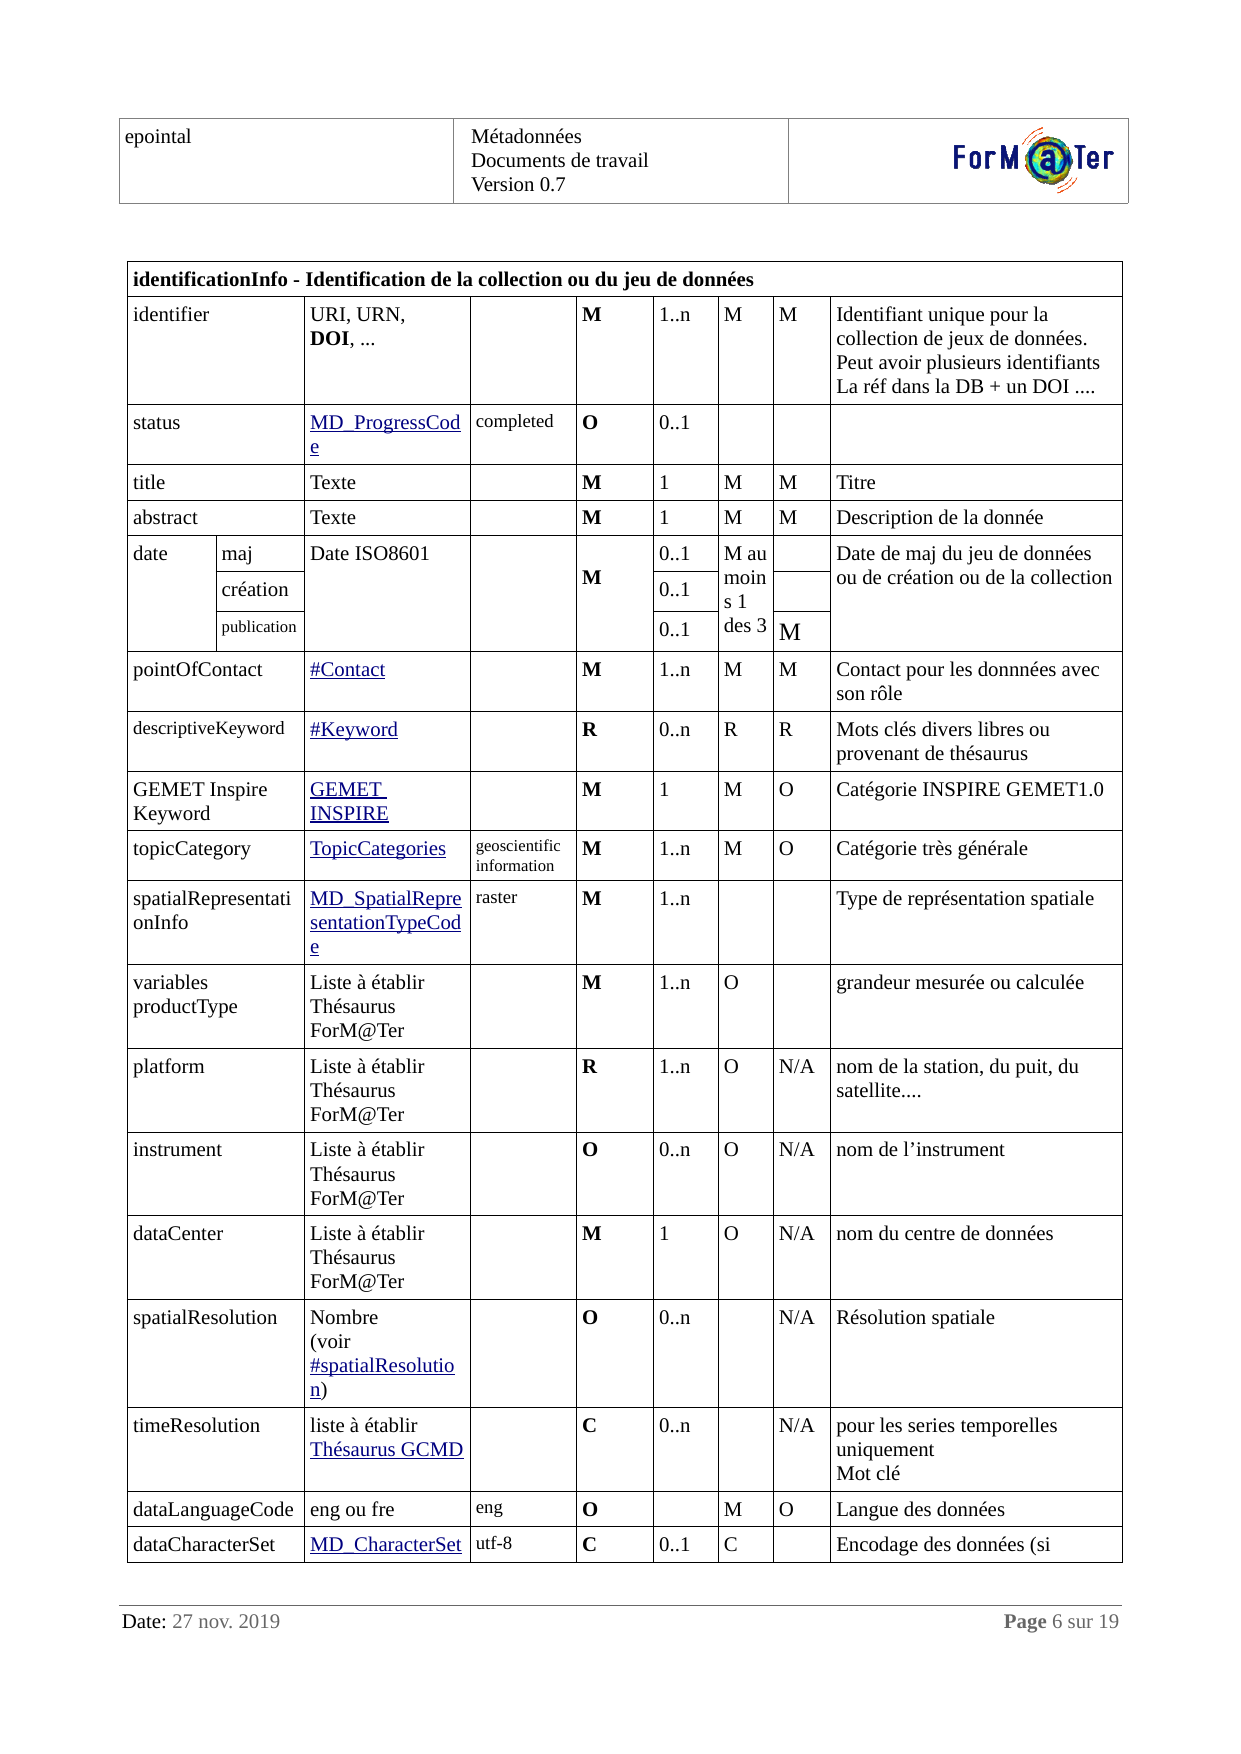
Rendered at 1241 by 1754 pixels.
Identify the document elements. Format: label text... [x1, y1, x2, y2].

table_cell N/A [774, 1216, 830, 1299]
table_cell [774, 572, 830, 611]
table_cell 1..n [654, 1049, 718, 1132]
table_cell O [774, 831, 830, 880]
table_cell M [719, 772, 773, 830]
table_cell M [719, 465, 773, 499]
table_cell [471, 1408, 576, 1491]
table_cell M [774, 501, 830, 535]
table_cell identifier [128, 297, 304, 404]
table_cell [719, 1300, 773, 1407]
table_cell identificationInfo - Identification de la collection ou du jeu de données [128, 262, 1122, 296]
table_cell N/A [774, 1133, 830, 1215]
table_cell R [719, 712, 773, 771]
table_cell O [577, 1133, 653, 1215]
table_cell 0..1 [654, 612, 718, 651]
table_cell Identifiant unique pour la collection de jeux de données. Peut avoir plusieurs identifiants La réf dans la DB + un DOI .... [831, 297, 1122, 404]
table_cell #Keyword [305, 712, 470, 771]
table_cell GEMET INSPIRE [305, 772, 470, 830]
table_cell création [217, 572, 304, 611]
table_cell Encodage des données (si [831, 1527, 1122, 1562]
table_cell N/A [774, 1408, 830, 1491]
table_cell Liste à établir Thésaurus ForM@Ter [305, 1216, 470, 1299]
table_cell M [719, 1492, 773, 1526]
table_cell M au moins 1 des 3 [719, 536, 773, 651]
table_cell M [774, 612, 830, 651]
table_cell grandeur mesurée ou calculée [831, 965, 1122, 1048]
table_cell N/A [774, 1049, 830, 1132]
table_cell [774, 965, 830, 1048]
table_cell O [719, 1133, 773, 1215]
table_cell O [577, 405, 653, 464]
picture [944, 123, 1123, 197]
table_cell topicCategory [128, 831, 304, 880]
table_cell 0..n [654, 1133, 718, 1215]
table_cell nom de l’instrument [831, 1133, 1122, 1215]
table_cell abstract [128, 501, 304, 535]
table_cell M [719, 652, 773, 711]
table_cell 0..n [654, 712, 718, 771]
table_cell M [577, 501, 653, 535]
table_cell Date ISO8601 [305, 536, 470, 651]
table_cell O [774, 772, 830, 830]
table_cell O [719, 965, 773, 1048]
table_cell O [719, 1049, 773, 1132]
table_cell R [577, 712, 653, 771]
table_cell [471, 1216, 576, 1299]
table_cell O [577, 1300, 653, 1407]
table_cell spatialResolution [128, 1300, 304, 1407]
table_cell M [577, 465, 653, 499]
table_cell Description de la donnée [831, 501, 1122, 535]
table_cell GEMET Inspire Keyword [128, 772, 304, 830]
table_cell TopicCategories [305, 831, 470, 880]
table_cell [471, 1049, 576, 1132]
table_cell M [577, 652, 653, 711]
table_cell Catégorie très générale [831, 831, 1122, 880]
table_cell variables productType [128, 965, 304, 1048]
table_cell nom de la station, du puit, du satellite.... [831, 1049, 1122, 1132]
table_cell O [719, 1216, 773, 1299]
table_cell completed [471, 405, 576, 464]
table_cell O [774, 1492, 830, 1526]
table_cell maj [217, 536, 304, 571]
table_cell M [577, 536, 653, 651]
table_cell geoscientific information [471, 831, 576, 880]
table_cell Résolution spatiale [831, 1300, 1122, 1407]
table_cell 1 [654, 1216, 718, 1299]
table_cell [719, 881, 773, 964]
table_cell Contact pour les donnnées avec son rôle [831, 652, 1122, 711]
table_cell 0..n [654, 1408, 718, 1491]
table_cell R [774, 712, 830, 771]
table_cell R [577, 1049, 653, 1132]
table_cell 1 [654, 465, 718, 499]
table_cell timeResolution [128, 1408, 304, 1491]
table_cell M [719, 297, 773, 404]
table_cell O [577, 1492, 653, 1526]
table_cell M [774, 652, 830, 711]
table_cell [774, 881, 830, 964]
table_cell Type de représentation spatiale [831, 881, 1122, 964]
table_cell M [577, 831, 653, 880]
table_cell MD_CharacterSet [305, 1527, 470, 1562]
table_cell [719, 405, 773, 464]
table_cell [471, 1133, 576, 1215]
table_cell nom du centre de données [831, 1216, 1122, 1299]
table_cell [471, 297, 576, 404]
table_cell 0..1 [654, 1527, 718, 1562]
table_cell #Contact [305, 652, 470, 711]
table_cell pour les series temporelles uniquement Mot clé [831, 1408, 1122, 1491]
table_cell C [719, 1527, 773, 1562]
table_cell status [128, 405, 304, 464]
table_cell MD_SpatialRepresentationTypeCode [305, 881, 470, 964]
table_cell [471, 652, 576, 711]
table_cell 0..1 [654, 572, 718, 611]
table_cell liste à établir Thésaurus GCMD [305, 1408, 470, 1491]
table_cell Catégorie INSPIRE GEMET1.0 [831, 772, 1122, 830]
table_cell 0..n [654, 1300, 718, 1407]
table_cell M [577, 1216, 653, 1299]
table_cell date [128, 536, 216, 651]
table_cell dataLanguageCode [128, 1492, 304, 1526]
table_cell M [774, 465, 830, 499]
table_cell platform [128, 1049, 304, 1132]
table_cell M [719, 831, 773, 880]
table_cell instrument [128, 1133, 304, 1215]
table_cell MD_ProgressCode [305, 405, 470, 464]
table_cell spatialRepresentationInfo [128, 881, 304, 964]
table_cell Date de maj du jeu de données ou de création ou de la collection [831, 536, 1122, 651]
table_cell Langue des données [831, 1492, 1122, 1526]
table_cell 0..1 [654, 536, 718, 571]
table_cell eng ou fre [305, 1492, 470, 1526]
table_cell utf-8 [471, 1527, 576, 1562]
table_cell eng [471, 1492, 576, 1526]
table_cell dataCenter [128, 1216, 304, 1299]
table_cell 1..n [654, 965, 718, 1048]
table_cell [654, 1492, 718, 1526]
table_cell 0..1 [654, 405, 718, 464]
table_cell C [577, 1408, 653, 1491]
table_cell N/A [774, 1300, 830, 1407]
table_cell [471, 1300, 576, 1407]
table_cell 1..n [654, 297, 718, 404]
table_cell [471, 965, 576, 1048]
table_cell [774, 405, 830, 464]
table_cell M [577, 965, 653, 1048]
table_cell Mots clés divers libres ou provenant de thésaurus [831, 712, 1122, 771]
table_cell [471, 501, 576, 535]
table_cell 1 [654, 772, 718, 830]
table_cell Texte [305, 465, 470, 499]
table_cell [471, 772, 576, 830]
table_cell 1..n [654, 881, 718, 964]
table_cell Texte [305, 501, 470, 535]
table_cell title [128, 465, 304, 499]
table_cell Liste à établir Thésaurus ForM@Ter [305, 965, 470, 1048]
table_cell [719, 1408, 773, 1491]
table_cell descriptiveKeyword [128, 712, 304, 771]
table_cell [774, 1527, 830, 1562]
table_cell dataCharacterSet [128, 1527, 304, 1562]
table_cell 1..n [654, 831, 718, 880]
table_cell pointOfContact [128, 652, 304, 711]
table_cell Nombre (voir #spatialResolution) [305, 1300, 470, 1407]
table_cell M [577, 881, 653, 964]
table_cell C [577, 1527, 653, 1562]
table_cell [774, 536, 830, 571]
table_cell [831, 405, 1122, 464]
table_cell M [719, 501, 773, 535]
table_cell M [577, 772, 653, 830]
table_cell [471, 712, 576, 771]
table_cell M [577, 297, 653, 404]
table_cell URI, URN, DOI, ... [305, 297, 470, 404]
table_cell 1 [654, 501, 718, 535]
table_cell publication [217, 612, 304, 651]
table_cell Liste à établir Thésaurus ForM@Ter [305, 1133, 470, 1215]
table_cell [471, 536, 576, 651]
table_cell 1..n [654, 652, 718, 711]
table_cell raster [471, 881, 576, 964]
table_cell Liste à établir Thésaurus ForM@Ter [305, 1049, 470, 1132]
table_cell Titre [831, 465, 1122, 499]
table_cell [471, 465, 576, 499]
table_cell M [774, 297, 830, 404]
